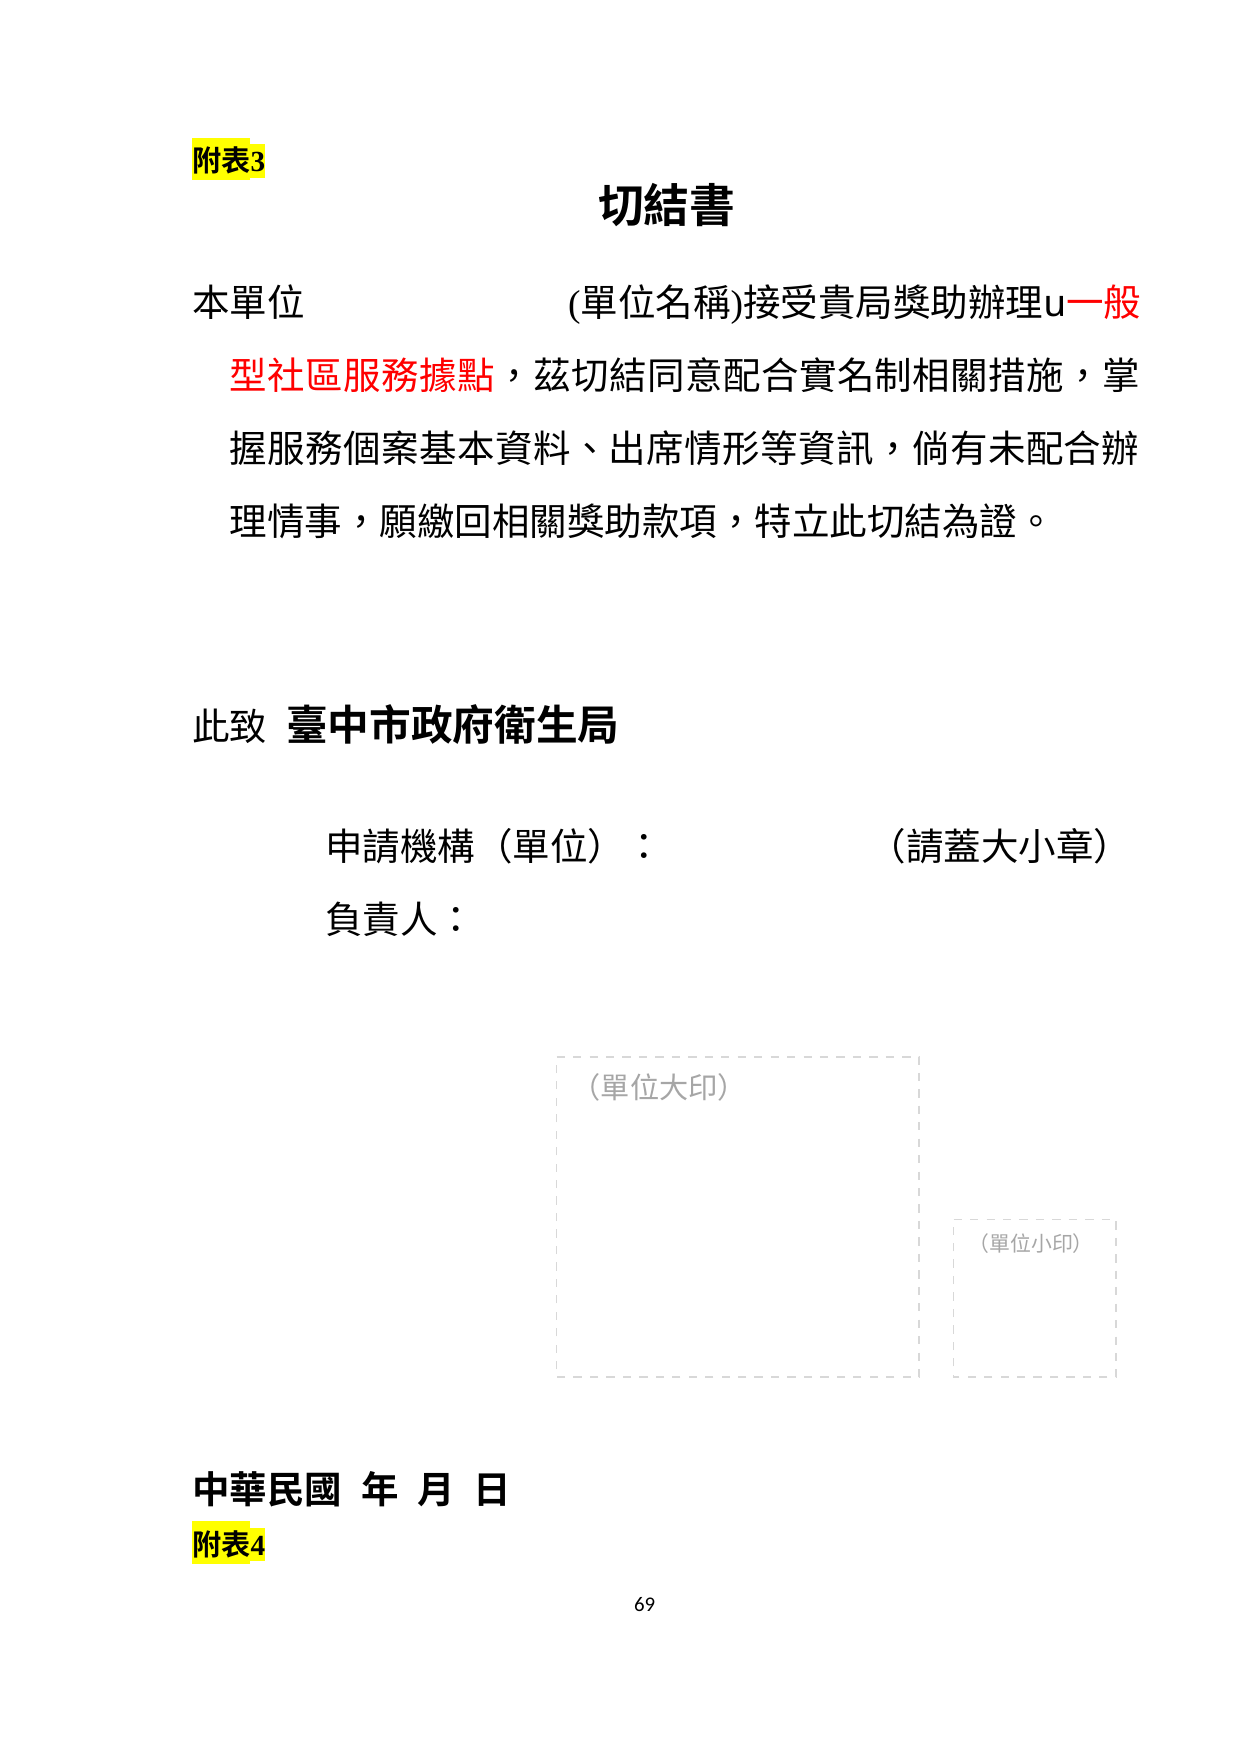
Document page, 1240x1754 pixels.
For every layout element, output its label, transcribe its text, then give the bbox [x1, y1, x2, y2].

subtitle 附表3 [192, 130, 1141, 182]
subtitle 中華民國 年 月 日 [192, 1463, 1141, 1514]
subtitle 負責人： [192, 875, 1141, 948]
subtitle 申請機構（單位）： （請蓋大小章） [192, 802, 1141, 875]
subtitle 此致 臺中市政府衛生局 [192, 699, 1141, 751]
subtitle 切結書 [192, 182, 1141, 233]
subtitle 附表4 [192, 1514, 1141, 1566]
subtitle 本單位 (單位名稱)接受貴局獎助辦理u一般型社區服務據點，茲切結同意配合實名制相關措施，掌握服務個案基本資料、出席情形等資訊，倘有未配合辦理情事，願繳回相關獎助款項，特立此切結為證。 [192, 258, 1141, 550]
